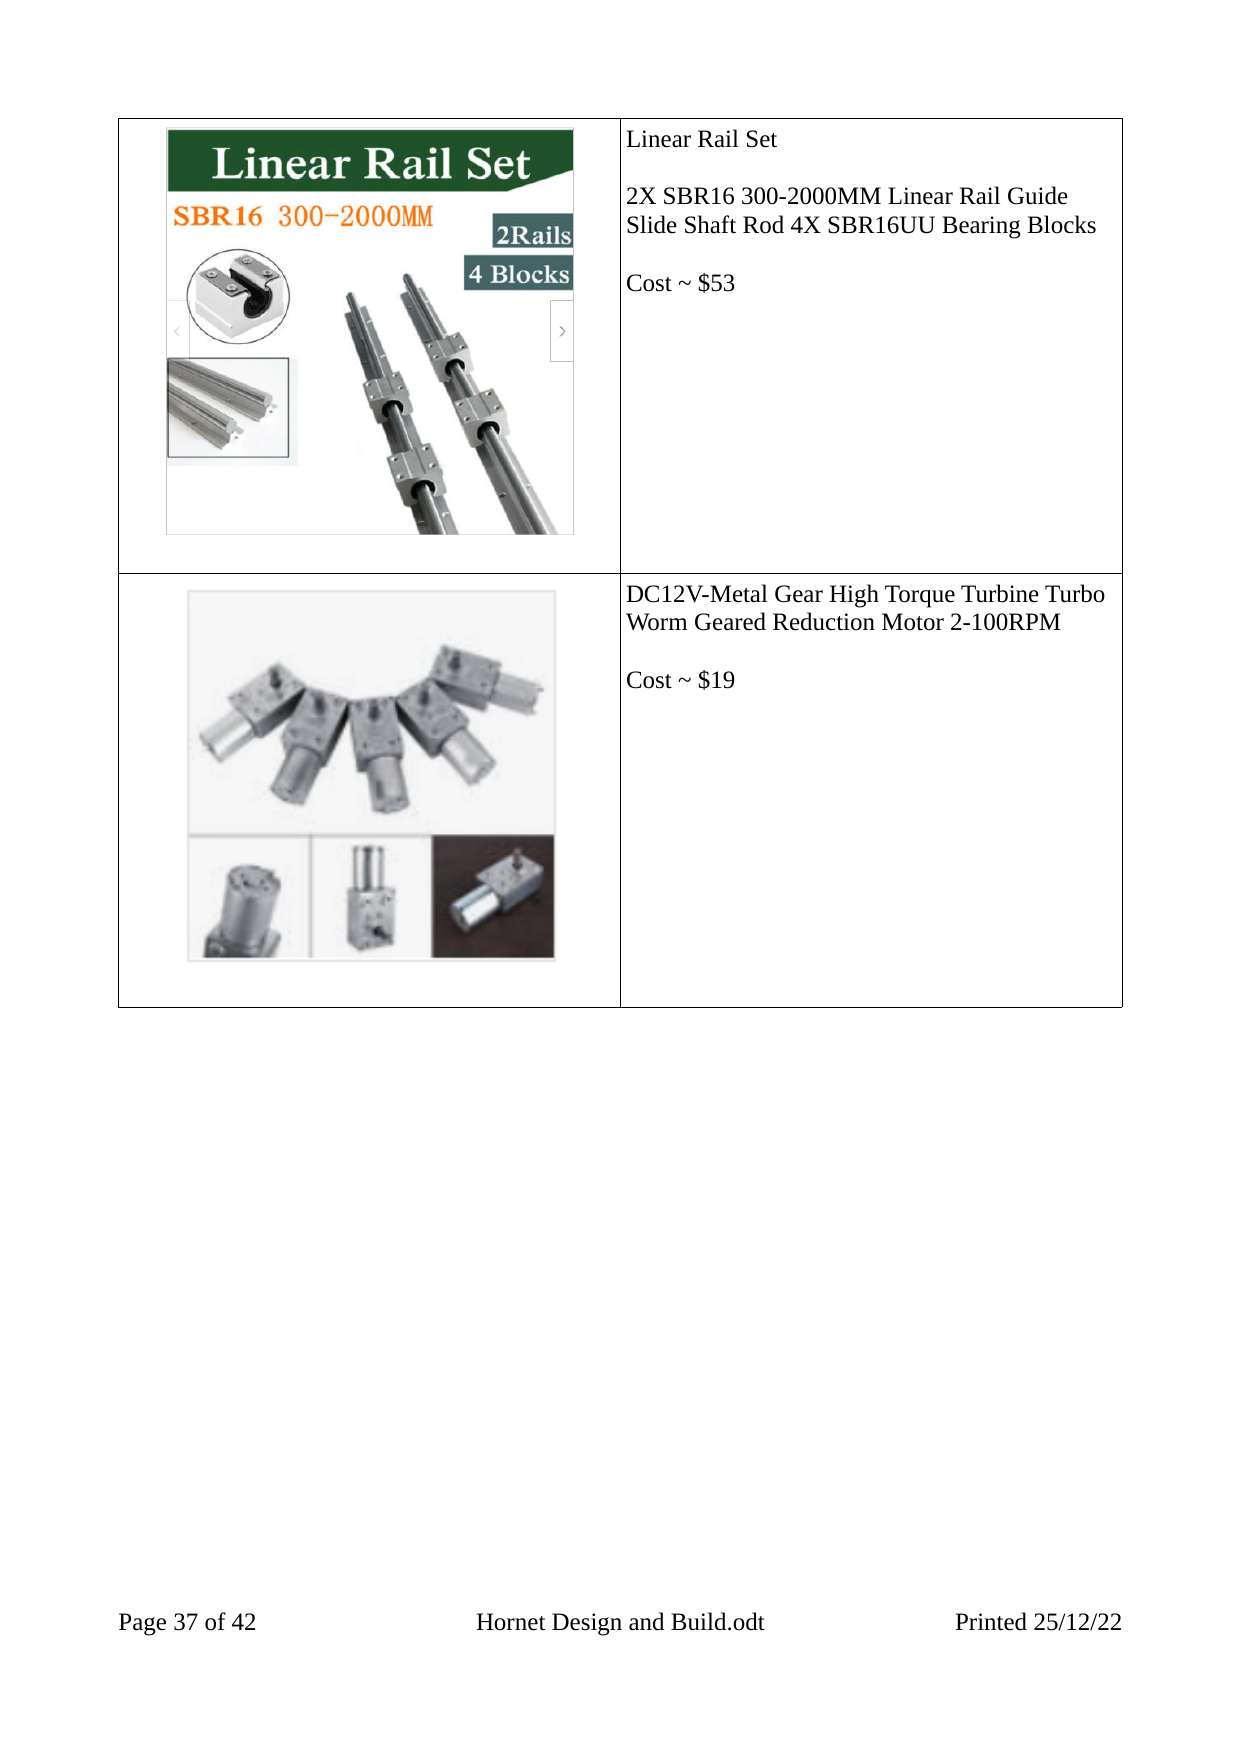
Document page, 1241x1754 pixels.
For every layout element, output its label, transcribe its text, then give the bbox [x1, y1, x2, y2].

table_cell [119, 574, 620, 1007]
picture [161, 123, 577, 539]
table_cell [119, 119, 620, 573]
picture [171, 578, 567, 973]
table_cell Linear Rail Set 2X SBR16 300-2000MM Linear Rail Guide Slide Shaft Rod 4X SBR16UU Bearing Blocks Cost ~ $53 [621, 119, 1122, 573]
table_cell DC12V-Metal Gear High Torque Turbine Turbo Worm Geared Reduction Motor 2-100RPM Cost ~ $19 [621, 574, 1122, 1007]
